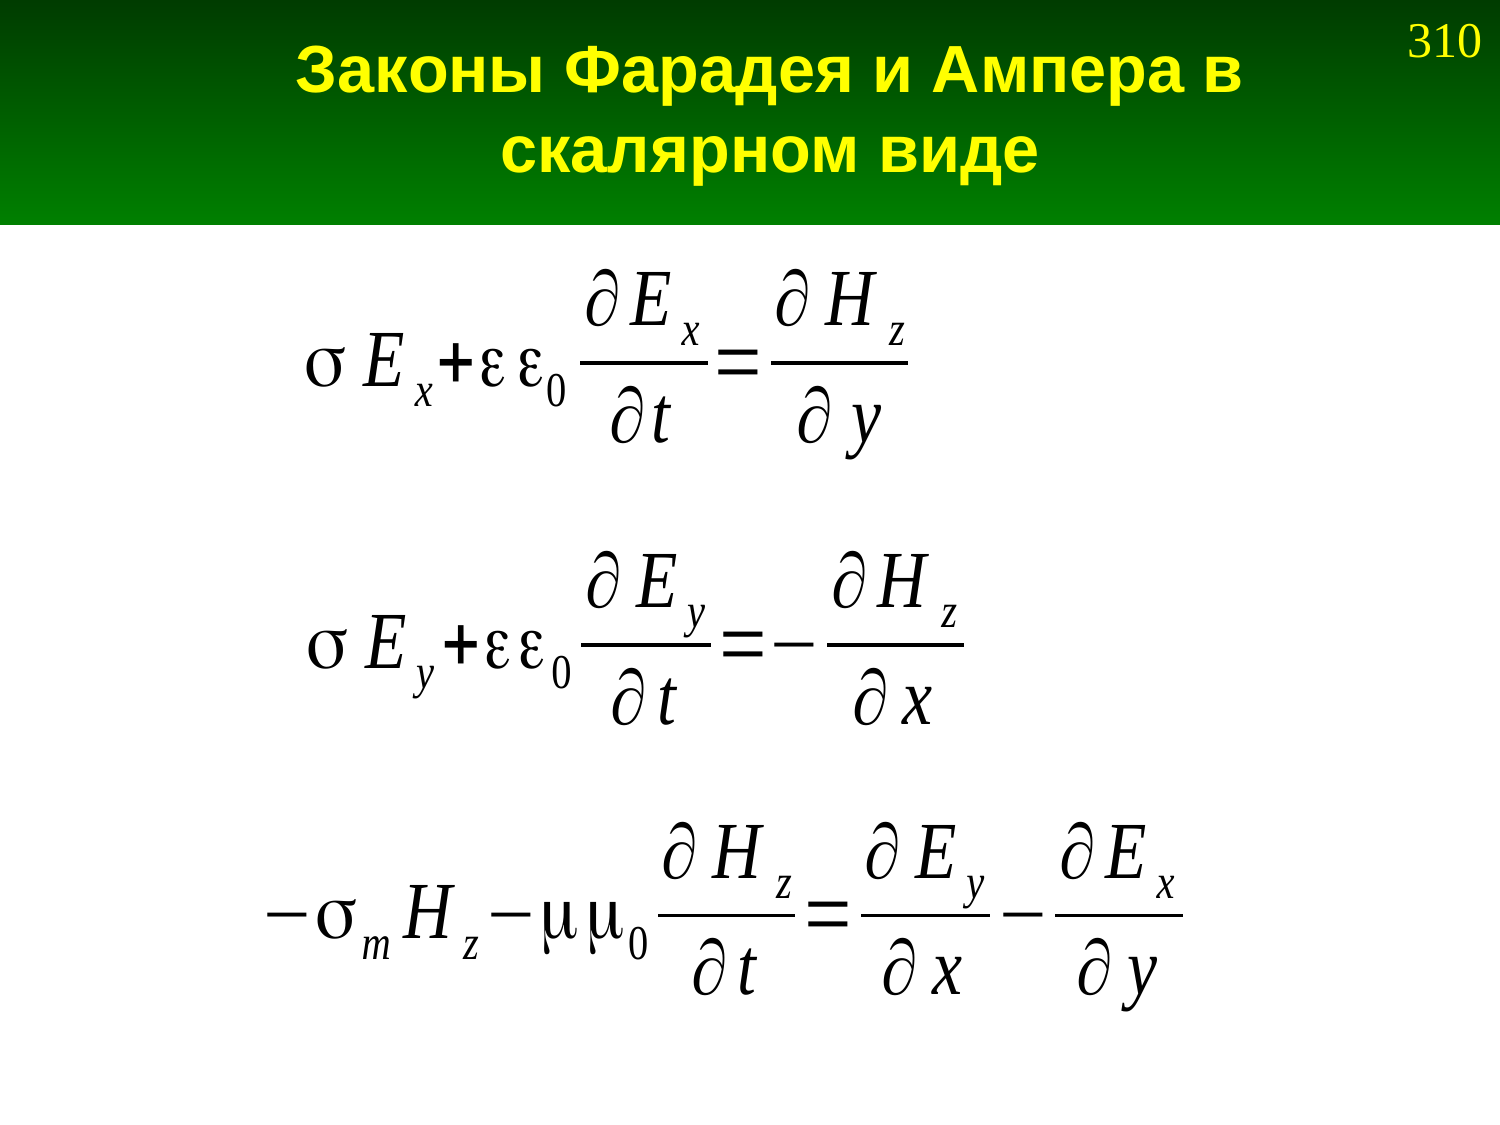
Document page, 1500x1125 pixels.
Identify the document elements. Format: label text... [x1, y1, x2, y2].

title Законы Фарадея и Ампера в скалярном виде [100, 2, 1441, 209]
chart [287, 254, 929, 461]
chart [243, 807, 1201, 1014]
chart [289, 536, 983, 743]
